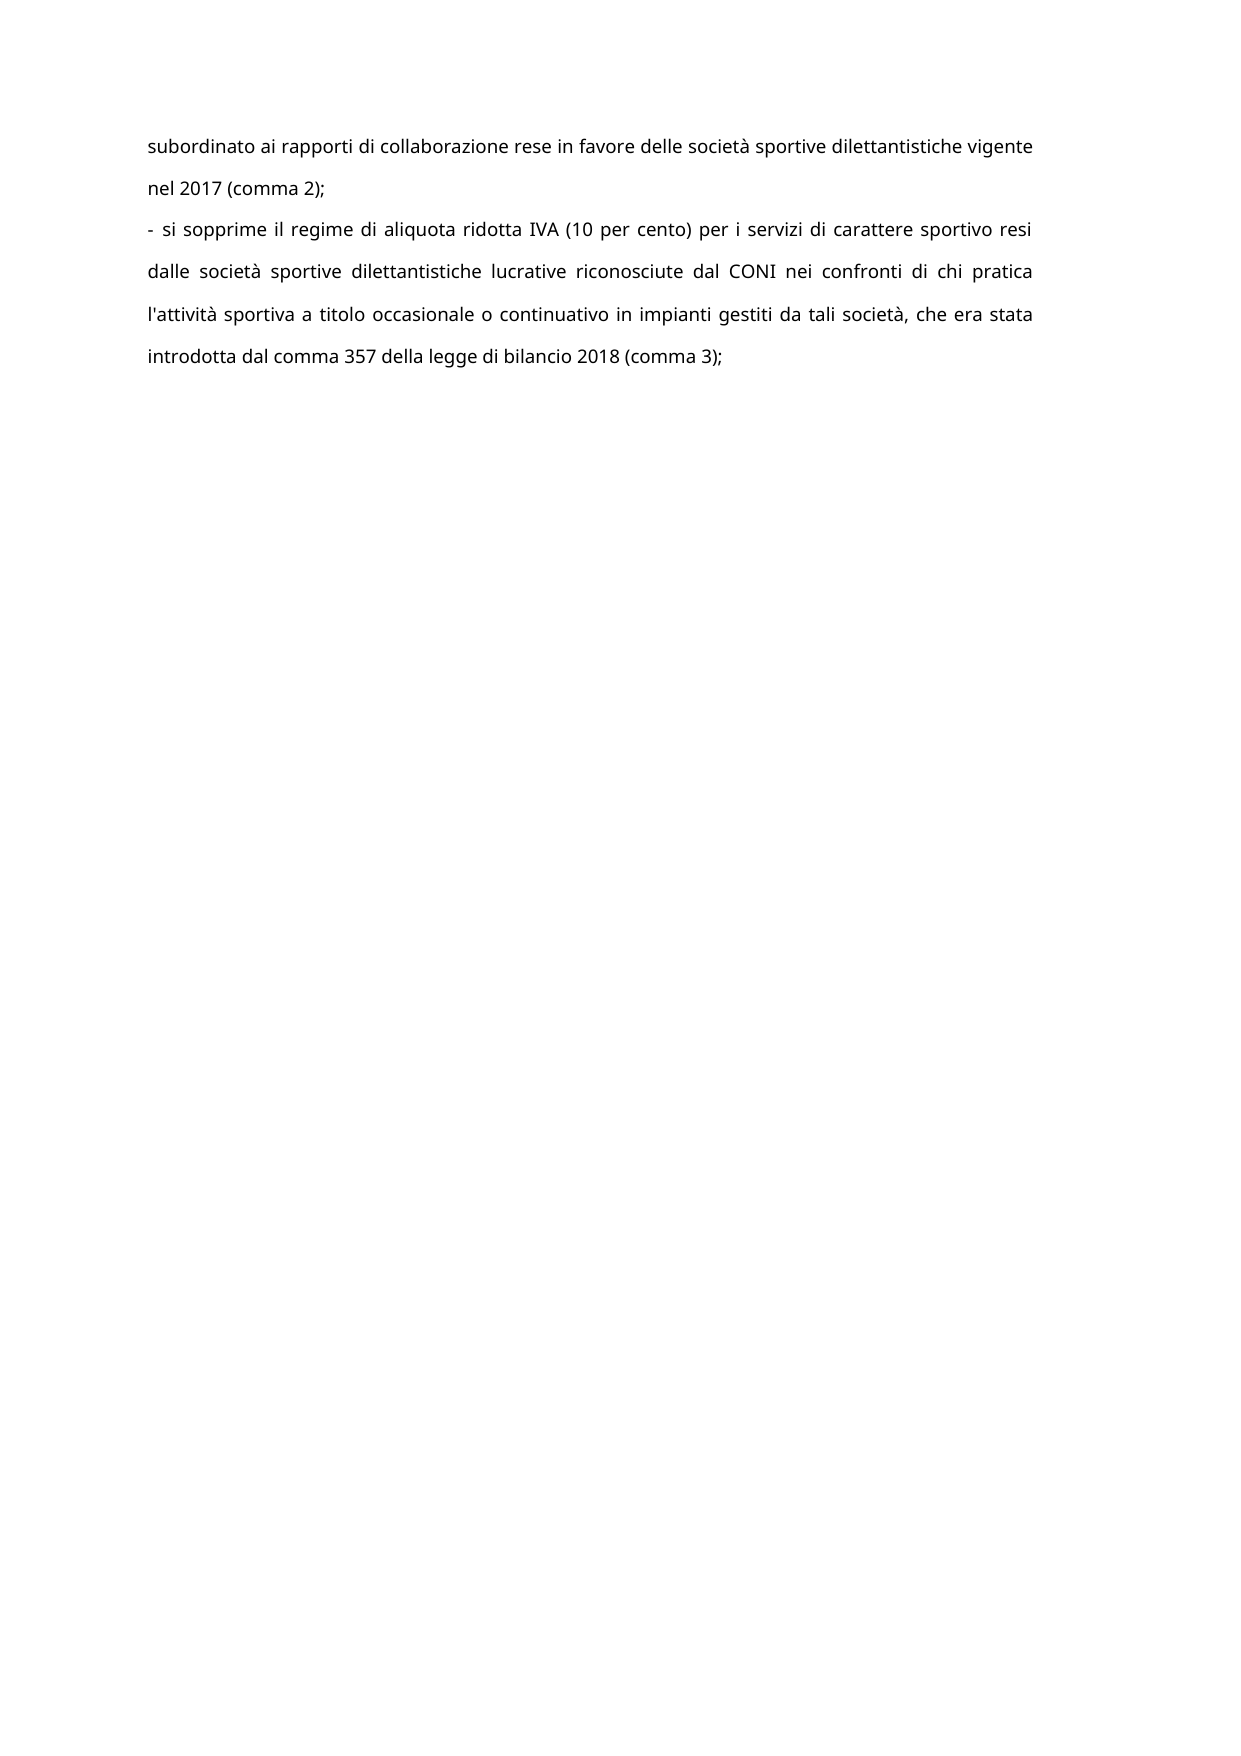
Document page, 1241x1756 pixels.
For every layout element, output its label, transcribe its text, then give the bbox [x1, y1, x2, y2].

list si sopprime il regime di aliquota ridotta IVA (10 per cento) per i servizi di carattere sportivo resi dalle società sportive dilettantistiche lucrative riconosciute dal CONI nei confronti di chi pratica l'attività sportiva a titolo occasionale o continuativo in impianti gestiti da tali società, che era stata introdotta dal comma 357 della legge di bilancio 2018 (comma 3); [147, 217, 1033, 368]
list subordinato ai rapporti di collaborazione rese in favore delle società sportive dilettantistiche vigente nel 2017 (comma 2); [147, 133, 1034, 200]
